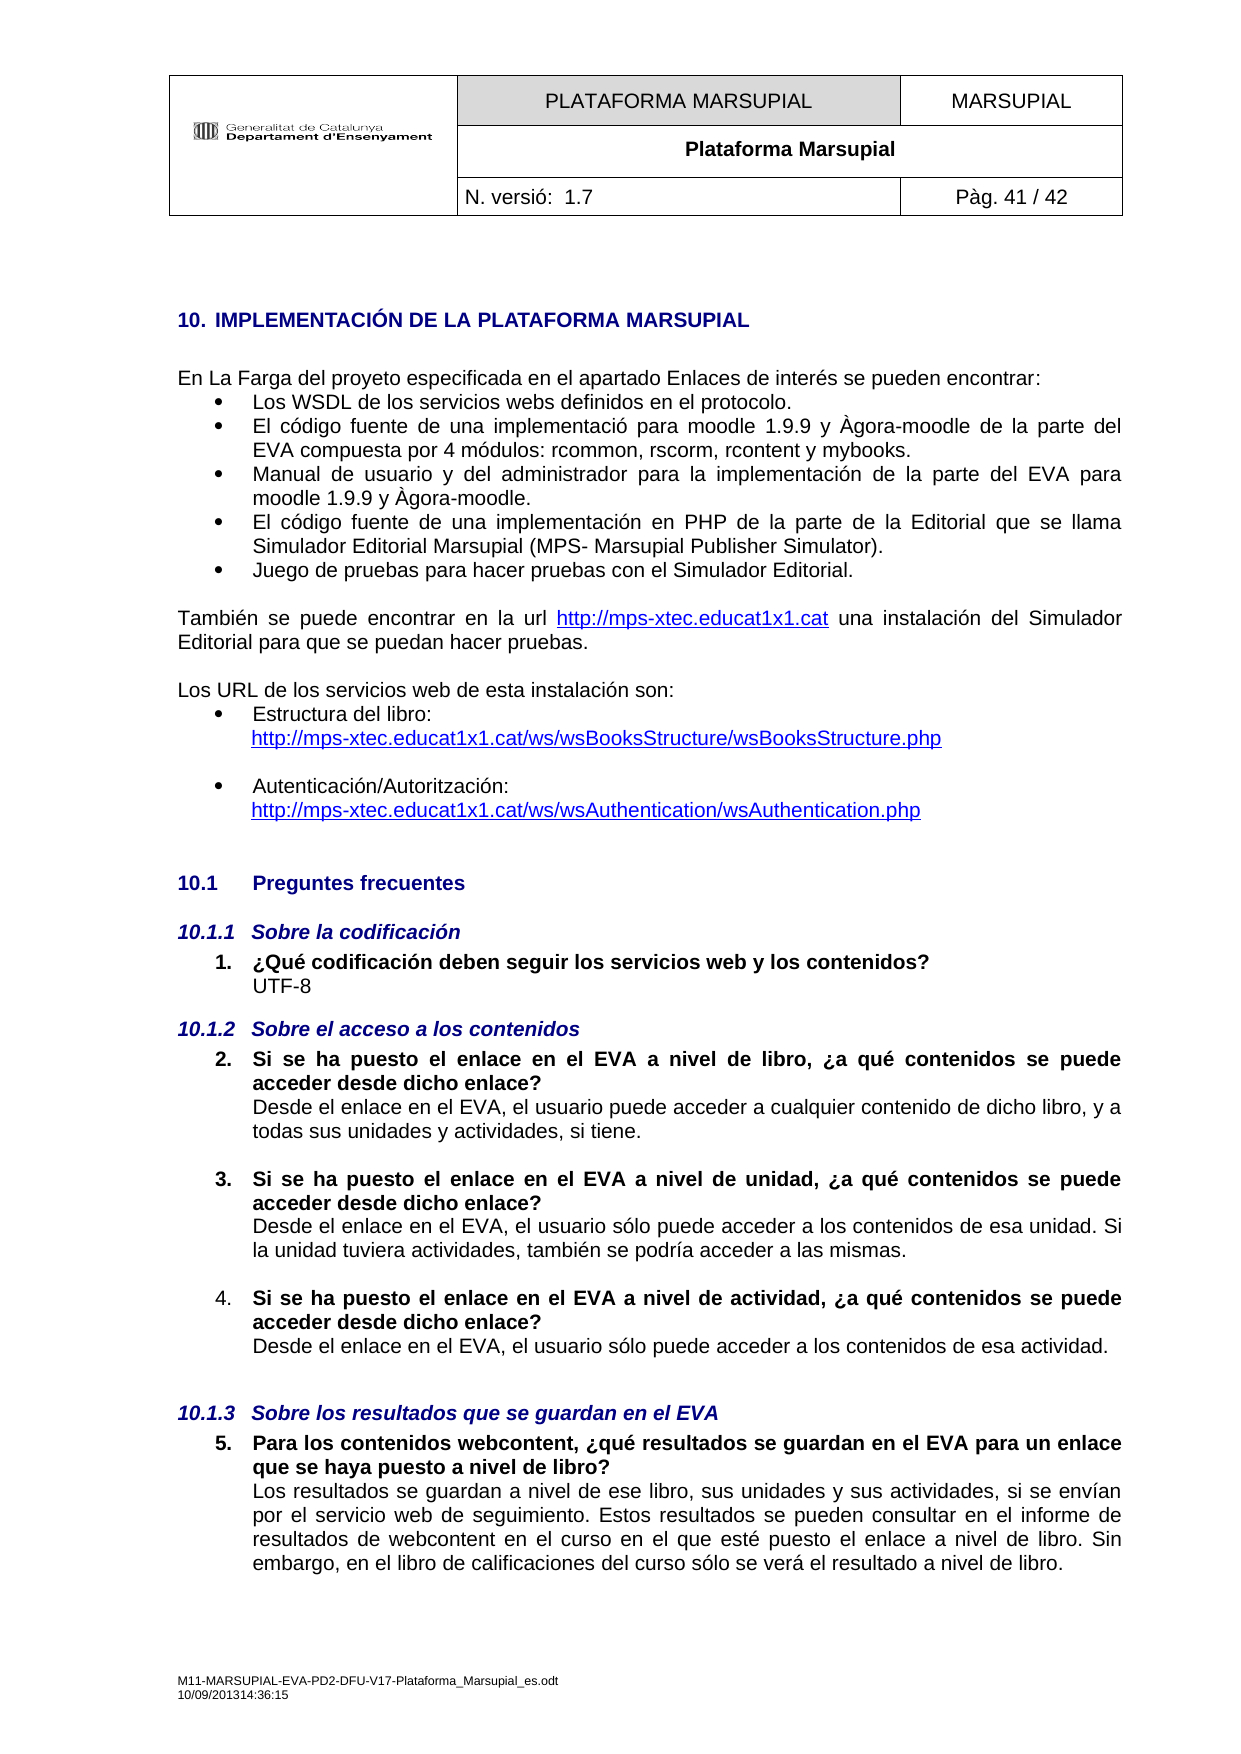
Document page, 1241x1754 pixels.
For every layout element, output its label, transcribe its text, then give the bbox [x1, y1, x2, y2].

text http://mps-xtec.educat1x1.cat/ws/wsAuthentication/wsAuthentication.php [177, 798, 1122, 822]
subtitle Sobre los resultados que se guardan en el EVA [177, 1401, 1122, 1425]
subtitle IMPLEMENTACIÓN DE LA PLATAFORMA MARSUPIAL [177, 308, 1122, 332]
text Los resultados se guardan a nivel de ese libro, sus unidades y sus actividades, si se envían por el servicio web de seguimiento. Estos resultados se pueden consultar en el informe de resultados de webcontent en el curso en el que esté puesto el enlace a nivel de libro. Sin embargo, en el libro de calificaciones del curso sólo se verá el resultado a nivel de libro. [252, 1479, 1122, 1575]
text Los URL de los servicios web de esta instalación son: [177, 678, 1122, 702]
text También se puede encontrar en la url http://mps-xtec.educat1x1.cat una instalación del Simulador Editorial para que se puedan hacer pruebas. [177, 606, 1122, 654]
list Estructura del libro: [215, 702, 1122, 726]
text Desde el enlace en el EVA, el usuario sólo puede acceder a los contenidos de esa unidad. Si la unidad tuviera actividades, también se podría acceder a las mismas. [252, 1214, 1122, 1262]
text Desde el enlace en el EVA, el usuario puede acceder a cualquier contenido de dicho libro, y a todas sus unidades y actividades, si tiene. [252, 1094, 1122, 1142]
subtitle Sobre el acceso a los contenidos [177, 1016, 1122, 1040]
list El código fuente de una implementació para moodle 1.9.9 y Àgora-moodle de la parte del EVA compuesta por 4 módulos: rcommon, rscorm, rcontent y mybooks. [215, 414, 1122, 462]
list ¿Qué codificación deben seguir los servicios web y los contenidos? [215, 950, 1122, 974]
text UTF-8 [252, 974, 1122, 998]
subtitle Preguntes frecuentes [177, 871, 1122, 894]
list Si se ha puesto el enlace en el EVA a nivel de libro, ¿a qué contenidos se puede acceder desde dicho enlace? [215, 1047, 1122, 1094]
text http://mps-xtec.educat1x1.cat/ws/wsBooksStructure/wsBooksStructure.php [177, 726, 1122, 749]
list Manual de usuario y del administrador para la implementación de la parte del EVA para moodle 1.9.9 y Àgora-moodle. [215, 462, 1122, 510]
list Si se ha puesto el enlace en el EVA a nivel de actividad, ¿a qué contenidos se puede acceder desde dicho enlace? [215, 1286, 1122, 1334]
subtitle Sobre la codificación [177, 919, 1122, 943]
list El código fuente de una implementación en PHP de la parte de la Editorial que se llama Simulador Editorial Marsupial (MPS- Marsupial Publisher Simulator). [215, 510, 1122, 558]
list Los WSDL de los servicios webs definidos en el protocolo. [215, 389, 1122, 414]
list Para los contenidos webcontent, ¿qué resultados se guardan en el EVA para un enlace que se haya puesto a nivel de libro? [215, 1431, 1122, 1479]
list Juego de pruebas para hacer pruebas con el Simulador Editorial. [215, 558, 1122, 582]
list Si se ha puesto el enlace en el EVA a nivel de unidad, ¿a qué contenidos se puede acceder desde dicho enlace? [215, 1166, 1122, 1214]
text Desde el enlace en el EVA, el usuario sólo puede acceder a los contenidos de esa actividad. [252, 1334, 1122, 1358]
list Autenticación/Autoritzación: [215, 773, 1122, 798]
text En La Farga del proyeto especificada en el apartado Enlaces de interés se pueden encontrar: [177, 366, 1122, 389]
